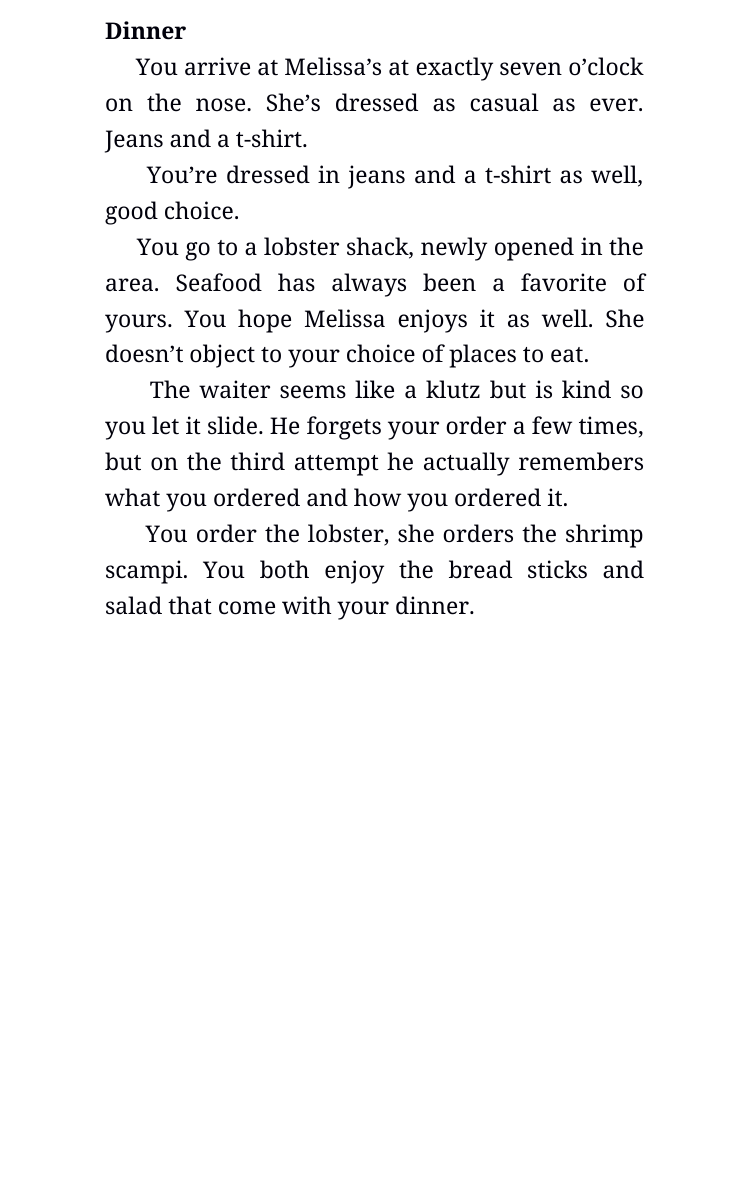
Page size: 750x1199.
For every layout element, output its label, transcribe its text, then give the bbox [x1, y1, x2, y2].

text You’re dressed in jeans and a t-shirt as well, good choice. [105, 159, 645, 226]
text Dinner [105, 15, 645, 46]
text You go to a lobster shack, newly opened in the area. Seafood has always been a favorite of yours. You hope Melissa enjoys it as well. She doesn’t object to your choice of places to eat. [105, 231, 645, 370]
text The waiter seems like a klutz but is kind so you let it slide. He forgets your order a few times, but on the third attempt he actually remembers what you ordered and how you ordered it. [105, 374, 645, 513]
text You order the lobster, she orders the shrimp scampi. You both enjoy the bread sticks and salad that come with your dinner. [105, 518, 645, 621]
text You arrive at Melissa’s at exactly seven o’clock on the nose. She’s dressed as casual as ever. Jeans and a t-shirt. [105, 51, 645, 154]
